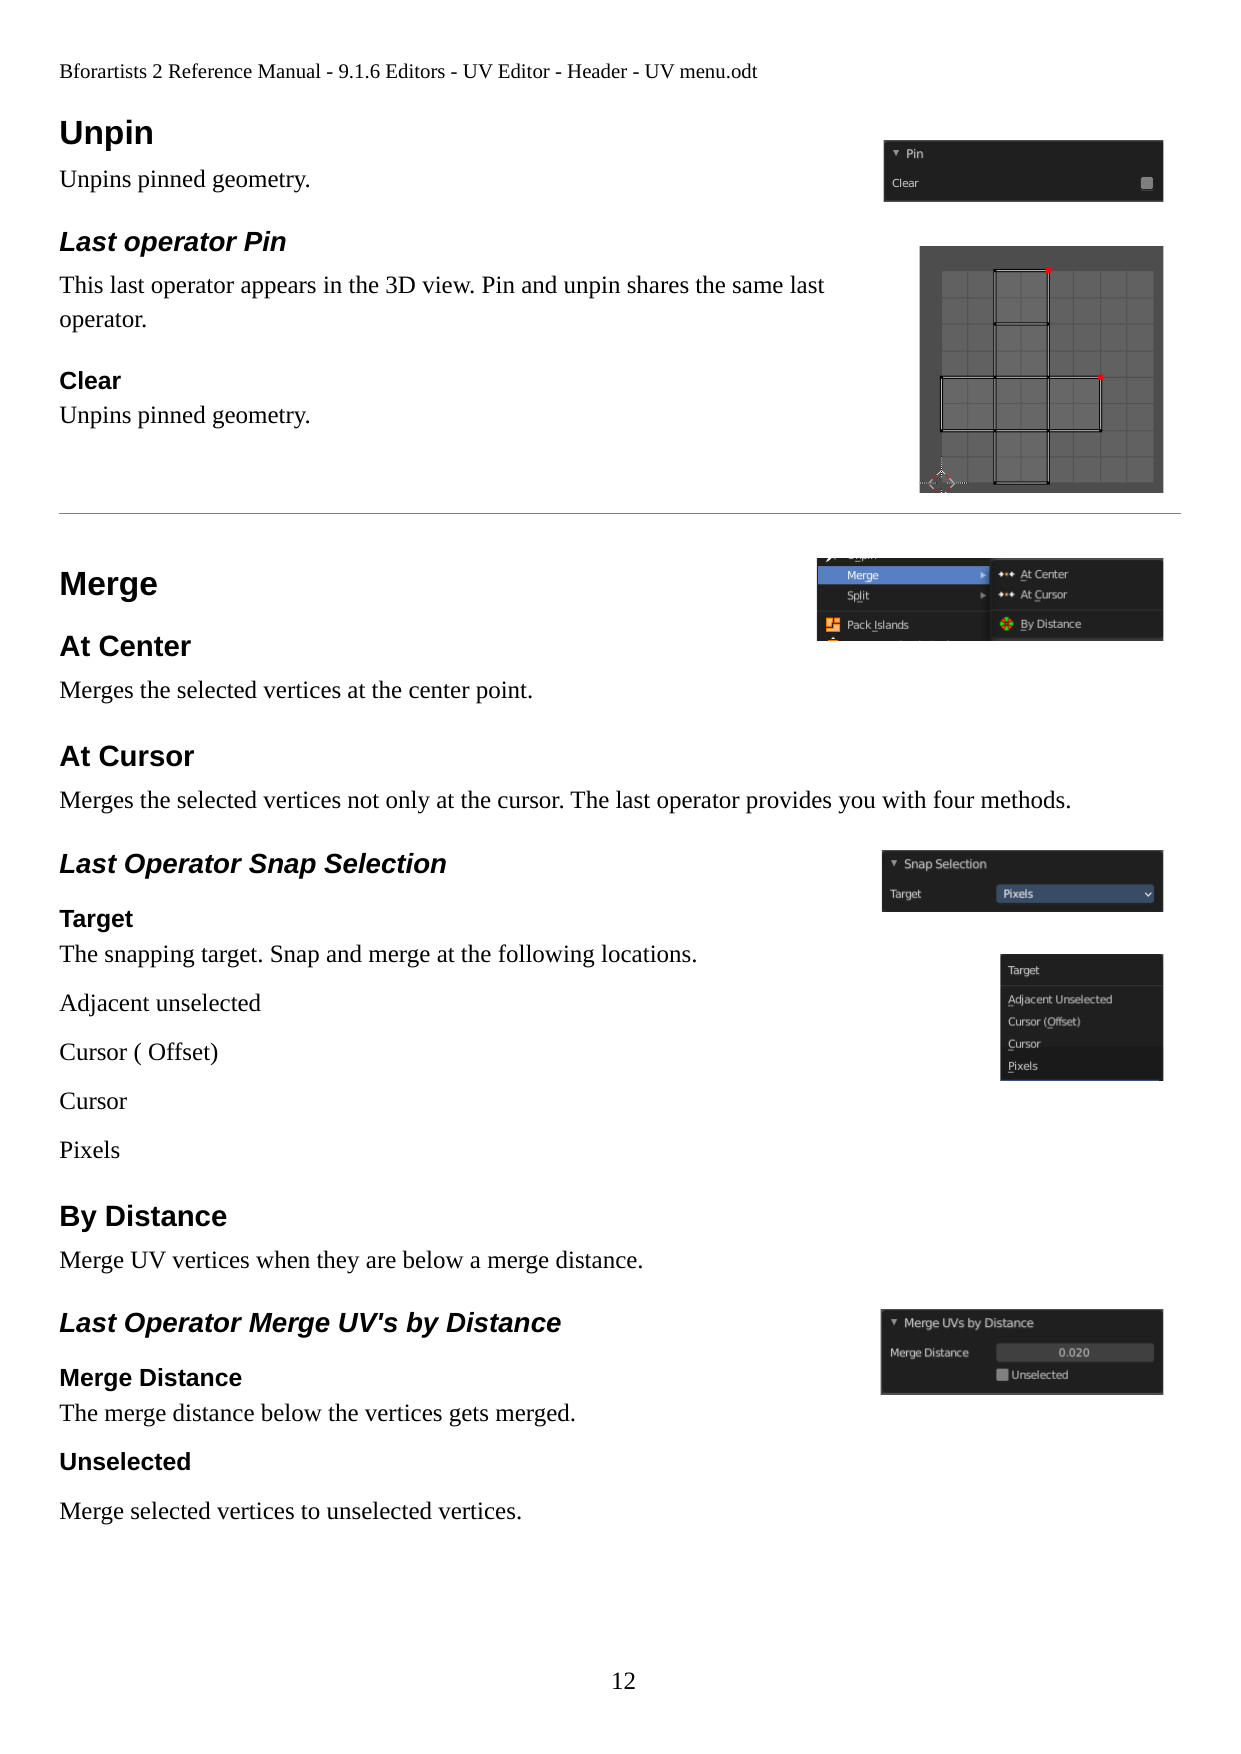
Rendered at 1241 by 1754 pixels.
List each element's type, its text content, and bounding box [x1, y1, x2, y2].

text The merge distance below the vertices gets merged. [59, 1398, 1181, 1427]
text Unpins pinned geometry. [59, 401, 919, 429]
picture [880, 1309, 1164, 1395]
picture [883, 140, 1164, 202]
text The snapping target. Snap and merge at the following locations. [59, 939, 1181, 967]
text Merge selected vertices to unselected vertices. [59, 1496, 1181, 1525]
text Merges the selected vertices not only at the cursor. The last operator provides you with four methods. [59, 786, 1181, 814]
text Merge UV vertices when they are below a merge distance. [59, 1245, 1181, 1274]
subtitle Clear [59, 366, 919, 394]
text [1164, 164, 1181, 192]
subtitle Target [59, 904, 1181, 932]
subtitle At Center [59, 629, 1181, 663]
text [1164, 1037, 1181, 1066]
text This last operator appears in the 3D view. Pin and unpin shares the same last operator. [59, 270, 919, 333]
subtitle [1164, 366, 1181, 394]
subtitle [1164, 1363, 1181, 1392]
subtitle Merge Distance [59, 1363, 880, 1392]
text Unselected [59, 1447, 1181, 1476]
subtitle Merge [59, 564, 816, 602]
text Adjacent unselected [59, 988, 1000, 1017]
subtitle At Cursor [59, 739, 1181, 773]
picture [919, 246, 1164, 493]
text Unpins pinned geometry. [59, 164, 883, 192]
picture [816, 558, 1164, 641]
subtitle Unpin [59, 113, 1181, 151]
picture [881, 850, 1164, 912]
text Cursor ( Offset) [59, 1037, 1000, 1066]
subtitle Last Operator Snap Selection [59, 847, 1181, 879]
text Merges the selected vertices at the center point. [59, 676, 1181, 704]
text Pixels [59, 1135, 1181, 1164]
text Cursor [59, 1086, 1181, 1115]
subtitle By Distance [59, 1199, 1181, 1232]
subtitle [1164, 564, 1181, 602]
text [1164, 988, 1181, 1017]
text [1164, 401, 1181, 429]
subtitle Last operator Pin [59, 225, 1181, 257]
subtitle Last Operator Merge UV's by Distance [59, 1306, 1181, 1338]
picture [1000, 954, 1164, 1081]
